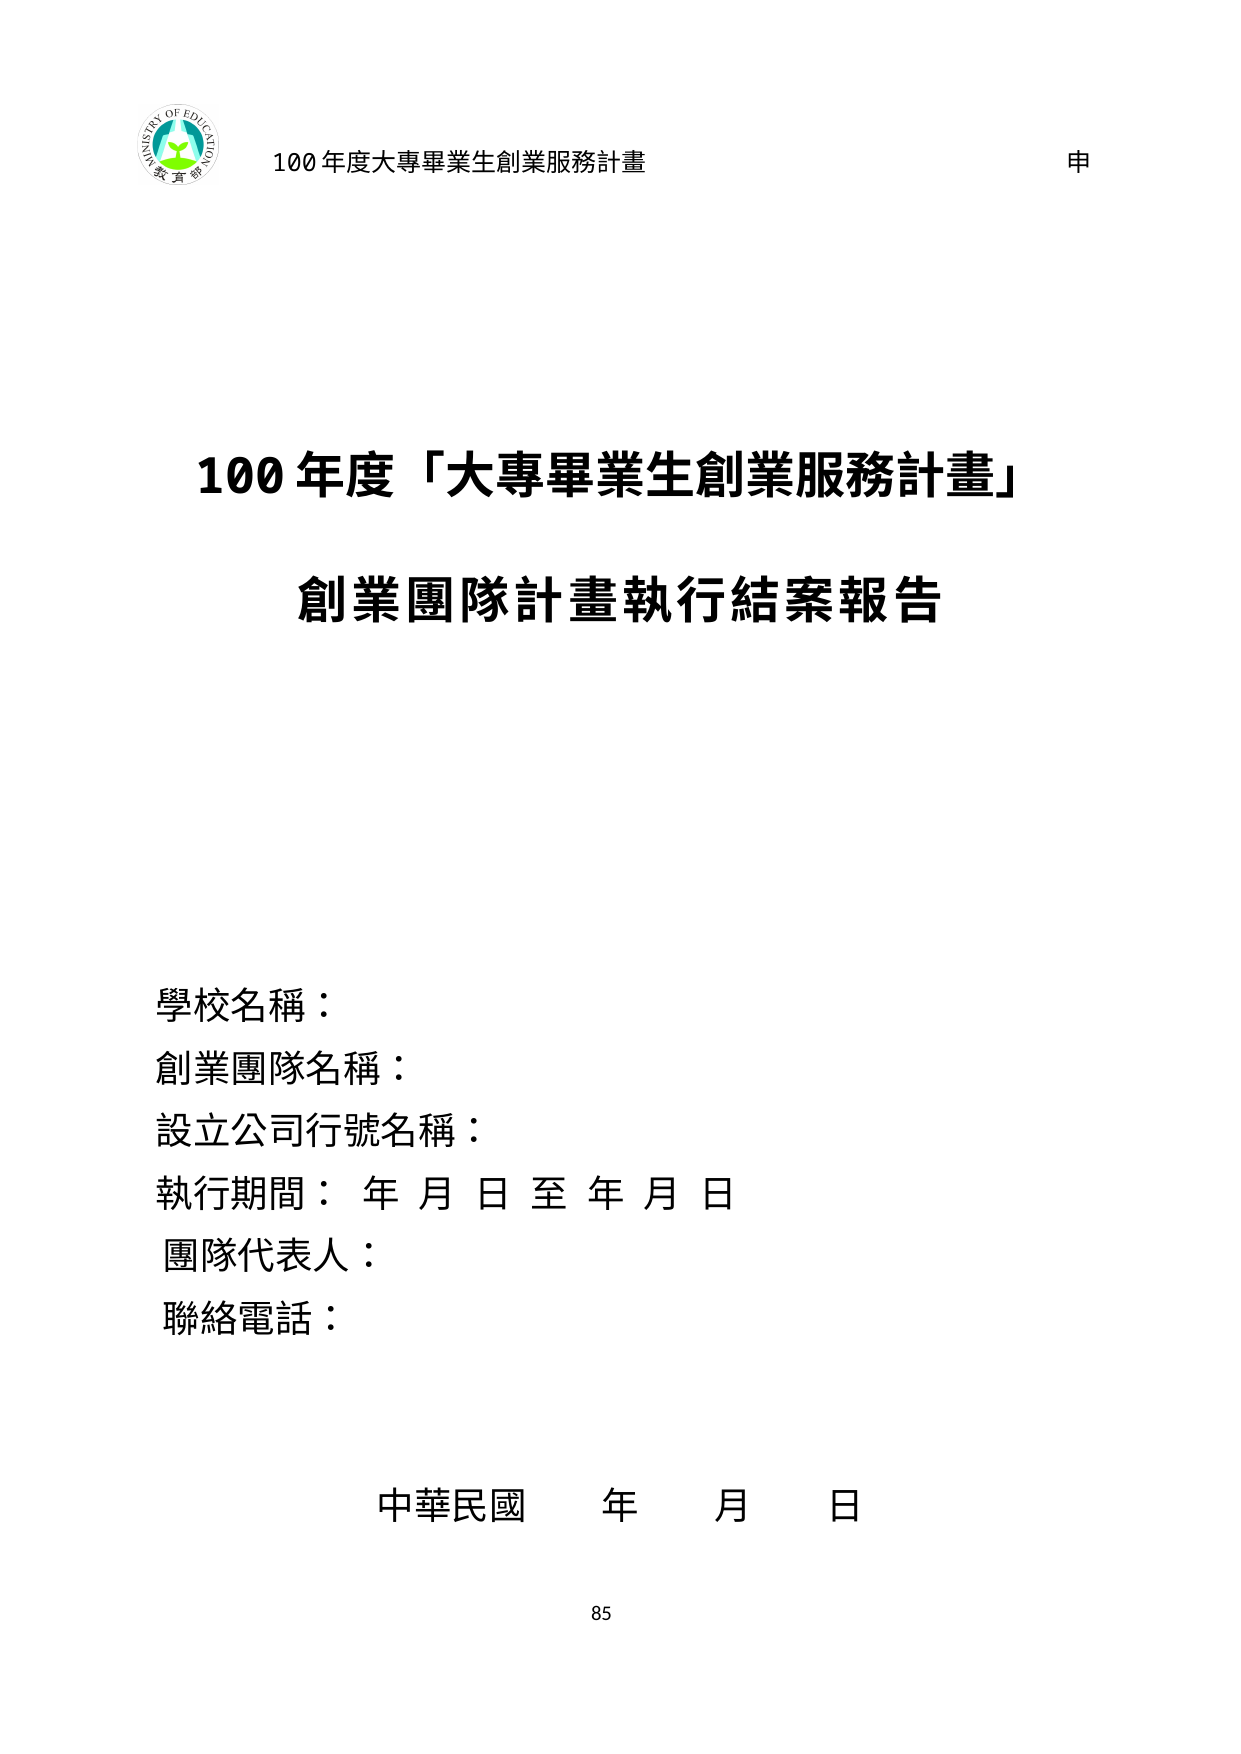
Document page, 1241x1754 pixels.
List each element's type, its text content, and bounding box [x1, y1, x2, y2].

text 設立公司行號名稱： [118, 1087, 1122, 1149]
text 聯絡電話： [162, 1274, 1122, 1337]
text 中華民國 年 月 日 [118, 1462, 1122, 1524]
text 執行期間： 年 月 日 至 年 月 日 [118, 1149, 1122, 1212]
text 100年度「大專畢業生創業服務計畫」 [118, 399, 1122, 524]
text 創業團隊計畫執行結案報告 [118, 524, 1122, 649]
text 團隊代表人： [162, 1212, 1122, 1274]
text 創業團隊名稱： [118, 1024, 1122, 1087]
text 學校名稱： [118, 962, 1122, 1024]
